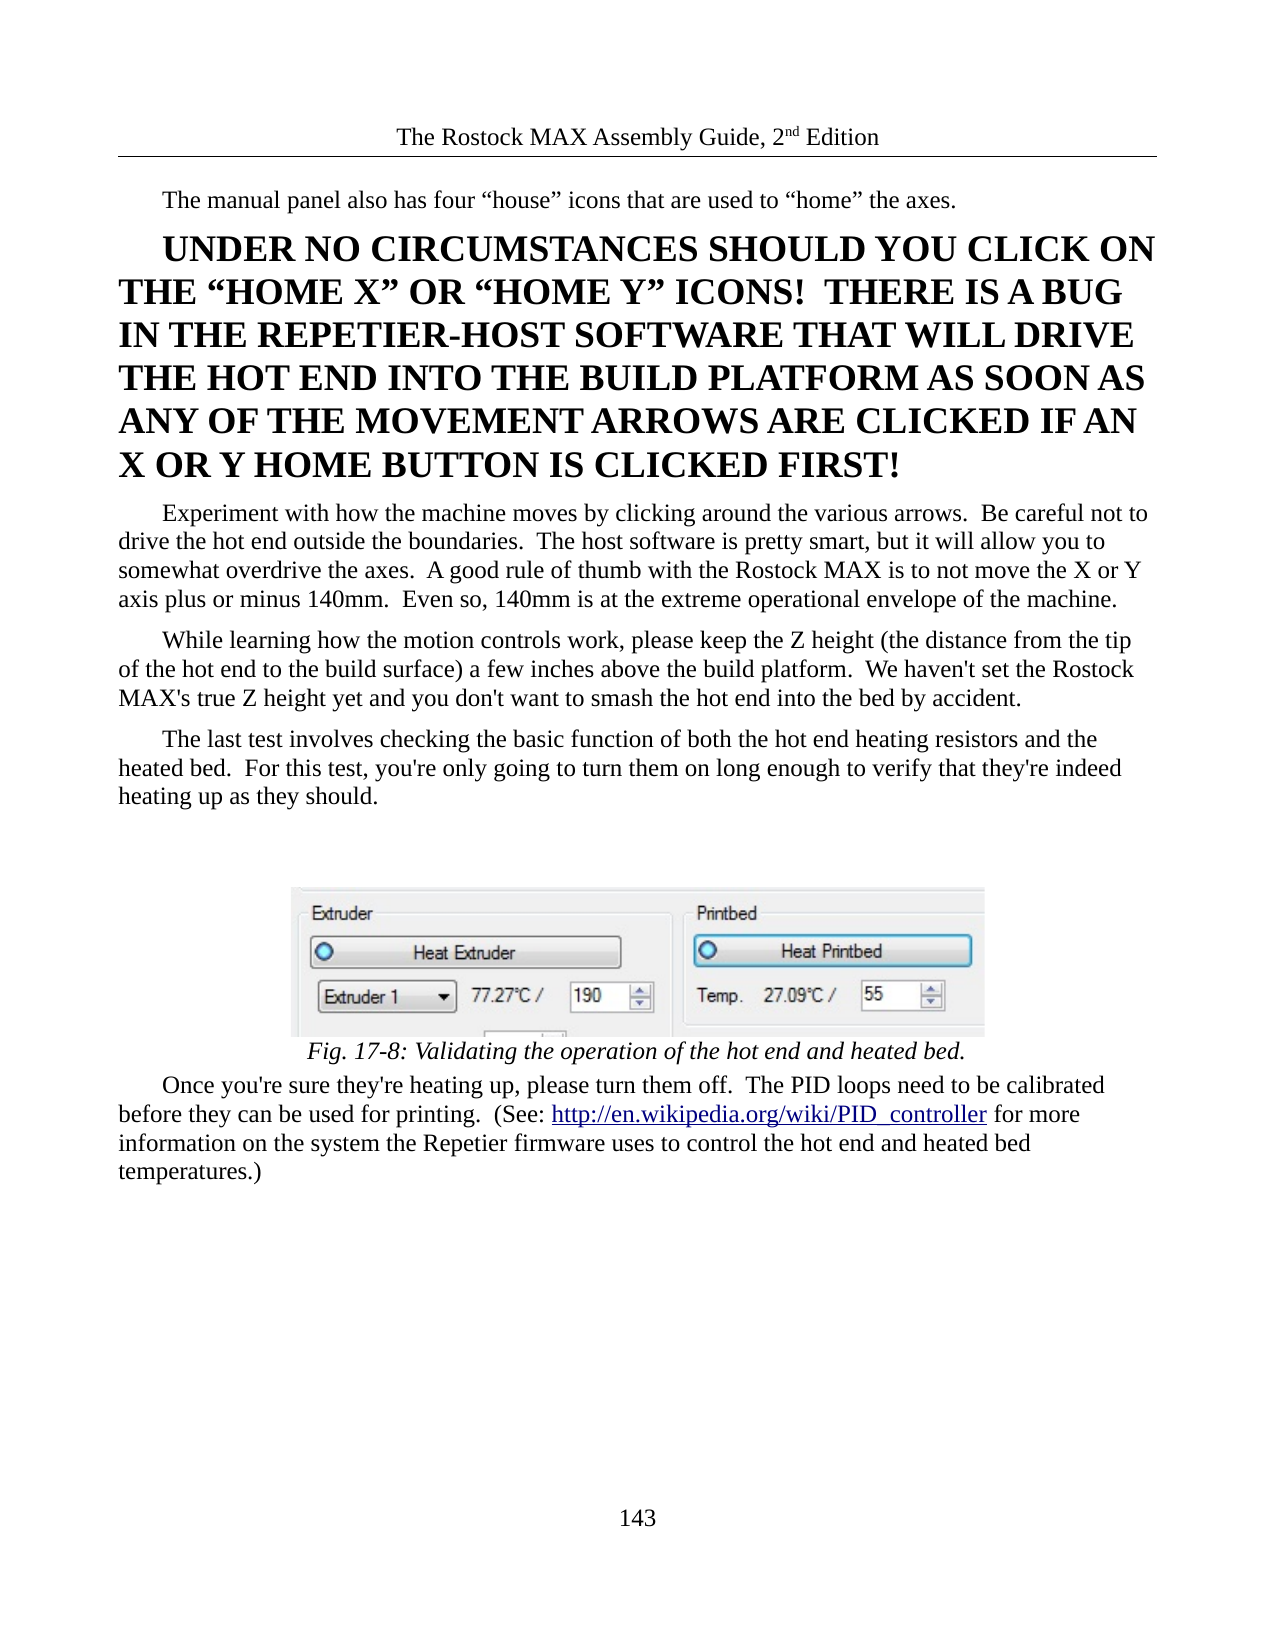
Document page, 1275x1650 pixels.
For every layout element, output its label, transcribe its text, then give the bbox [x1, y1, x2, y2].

text Fig. 17-8: Validating the operation of the hot end and heated bed. [291, 1037, 984, 1065]
text Once you're sure they're heating up, please turn them off. The PID loops need to be calibrated before they can be used for printing. (See: http://en.wikipedia.org/wiki/PID_controller for more information on the system the Repetier firmware uses to control the hot end and heated bed temperatures.) [118, 1070, 1157, 1185]
text The last test involves checking the basic function of both the hot end heating resistors and the heated bed. For this test, you're only going to turn them on long enough to verify that they're indeed heating up as they should. [118, 724, 1157, 810]
text While learning how the motion controls work, please keep the Z height (the distance from the tip of the hot end to the build surface) a few inches above the build platform. We haven't set the Rostock MAX's true Z height yet and you don't want to smash the hot end into the bed by accident. [118, 625, 1157, 711]
text The manual panel also has four “house” icons that are used to “home” the axes. [118, 185, 1157, 214]
text Experiment with how the machine moves by clicking around the various arrows. Be careful not to drive the hot end outside the boundaries. The host software is pretty smart, but it will allow you to somewhat overdrive the axes. A good rule of thumb with the Rostock MAX is to not move the X or Y axis plus or minus 140mm. Even so, 140mm is at the extreme operational envelope of the machine. [118, 498, 1157, 613]
picture [290, 887, 985, 1037]
text UNDER NO CIRCUMSTANCES SHOULD YOU CLICK ON THE “HOME X” OR “HOME Y” ICONS! THERE IS A BUG IN THE REPETIER-HOST SOFTWARE THAT WILL DRIVE THE HOT END INTO THE BUILD PLATFORM AS SOON AS ANY OF THE MOVEMENT ARROWS ARE CLICKED IF AN X OR Y HOME BUTTON IS CLICKED FIRST! [118, 226, 1157, 485]
